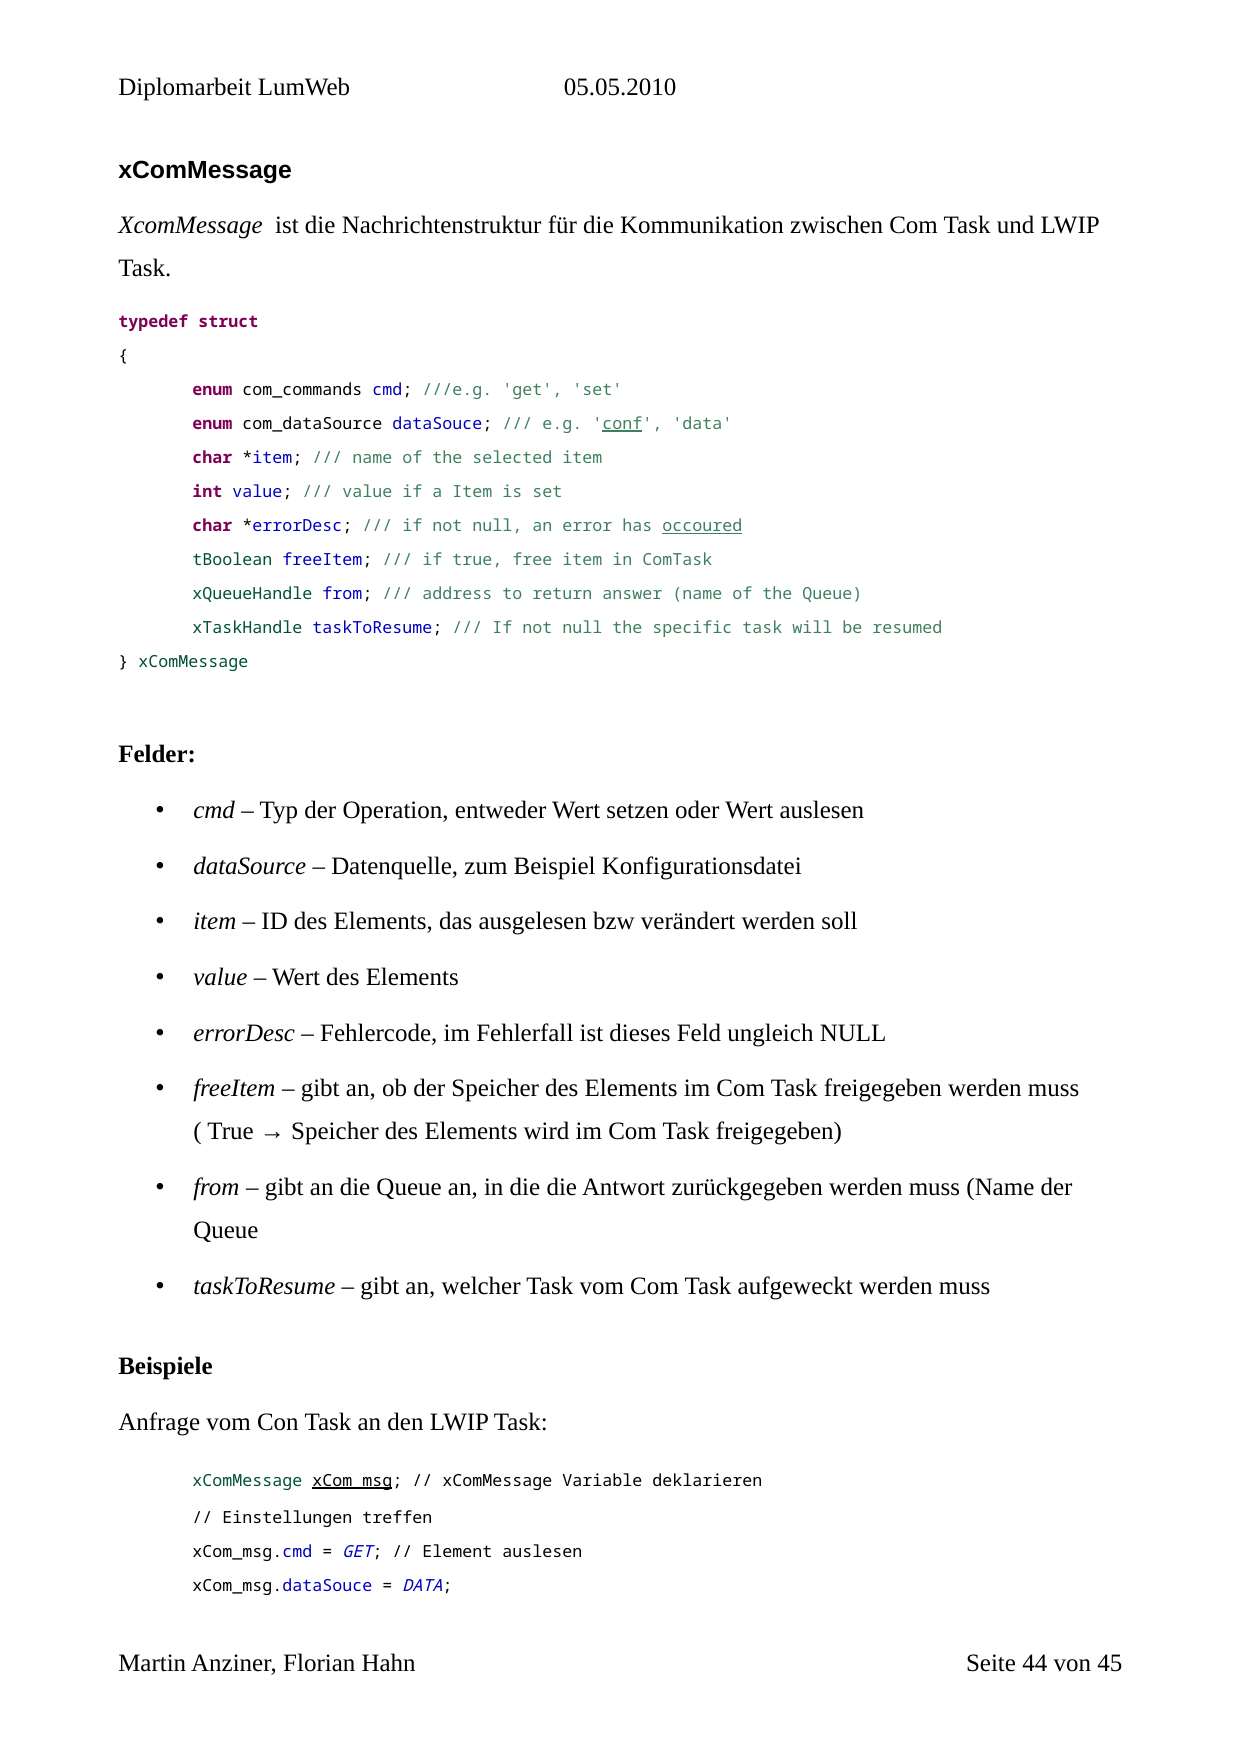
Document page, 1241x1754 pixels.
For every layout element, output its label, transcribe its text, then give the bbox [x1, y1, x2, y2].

text xCom_msg.cmd = GET; // Element auslesen [118, 1540, 1122, 1562]
text char *errorDesc; /// if not null, an error has occoured [118, 513, 1122, 536]
text char *item; /// name of the selected item [118, 445, 1122, 468]
text // Einstellungen treffen [118, 1506, 1122, 1528]
list errorDesc – Fehlercode, im Fehlerfall ist dieses Feld ungleich NULL [156, 1018, 1122, 1046]
list freeItem – gibt an, ob der Speicher des Elements im Com Task freigegeben werden muss ( True → Speicher des Elements wird im Com Task freigegeben) [156, 1073, 1122, 1145]
list value – Wert des Elements [156, 962, 1122, 991]
text enum com_dataSource dataSouce; /// e.g. 'conf', 'data' [118, 411, 1122, 434]
text { [118, 343, 1122, 366]
list dataSource – Datenquelle, zum Beispiel Konfigurationsdatei [156, 851, 1122, 879]
text } xComMessage [118, 650, 1122, 672]
text XcomMessage ist die Nachrichtenstruktur für die Kommunikation zwischen Com Task und LWIP Task. [118, 210, 1122, 282]
text xTaskHandle taskToResume; /// If not null the specific task will be resumed [118, 616, 1122, 638]
text Felder: [118, 739, 1122, 768]
text xCom_msg.dataSouce = DATA; [118, 1574, 1122, 1597]
subtitle Beispiele [118, 1351, 1122, 1380]
list cmd – Typ der Operation, entweder Wert setzen oder Wert auslesen [156, 795, 1122, 824]
text Anfrage vom Con Task an den LWIP Task: [118, 1407, 1122, 1436]
list taskToResume – gibt an, welcher Task vom Com Task aufgeweckt werden muss [156, 1271, 1122, 1299]
text xComMessage xCom_msg; // xComMessage Variable deklarieren [118, 1463, 1122, 1491]
text tBoolean freeItem; /// if true, free item in ComTask [118, 548, 1122, 570]
list item – ID des Elements, das ausgelesen bzw verändert werden soll [156, 906, 1122, 935]
text int value; /// value if a Item is set [118, 479, 1122, 502]
text typedef struct [118, 309, 1122, 332]
text xQueueHandle from; /// address to return answer (name of the Queue) [118, 582, 1122, 604]
subtitle xComMessage [118, 155, 1122, 184]
list from – gibt an die Queue an, in die die Antwort zurückgegeben werden muss (Name der Queue [156, 1172, 1122, 1244]
text enum com_commands cmd; ///e.g. 'get', 'set' [118, 377, 1122, 400]
